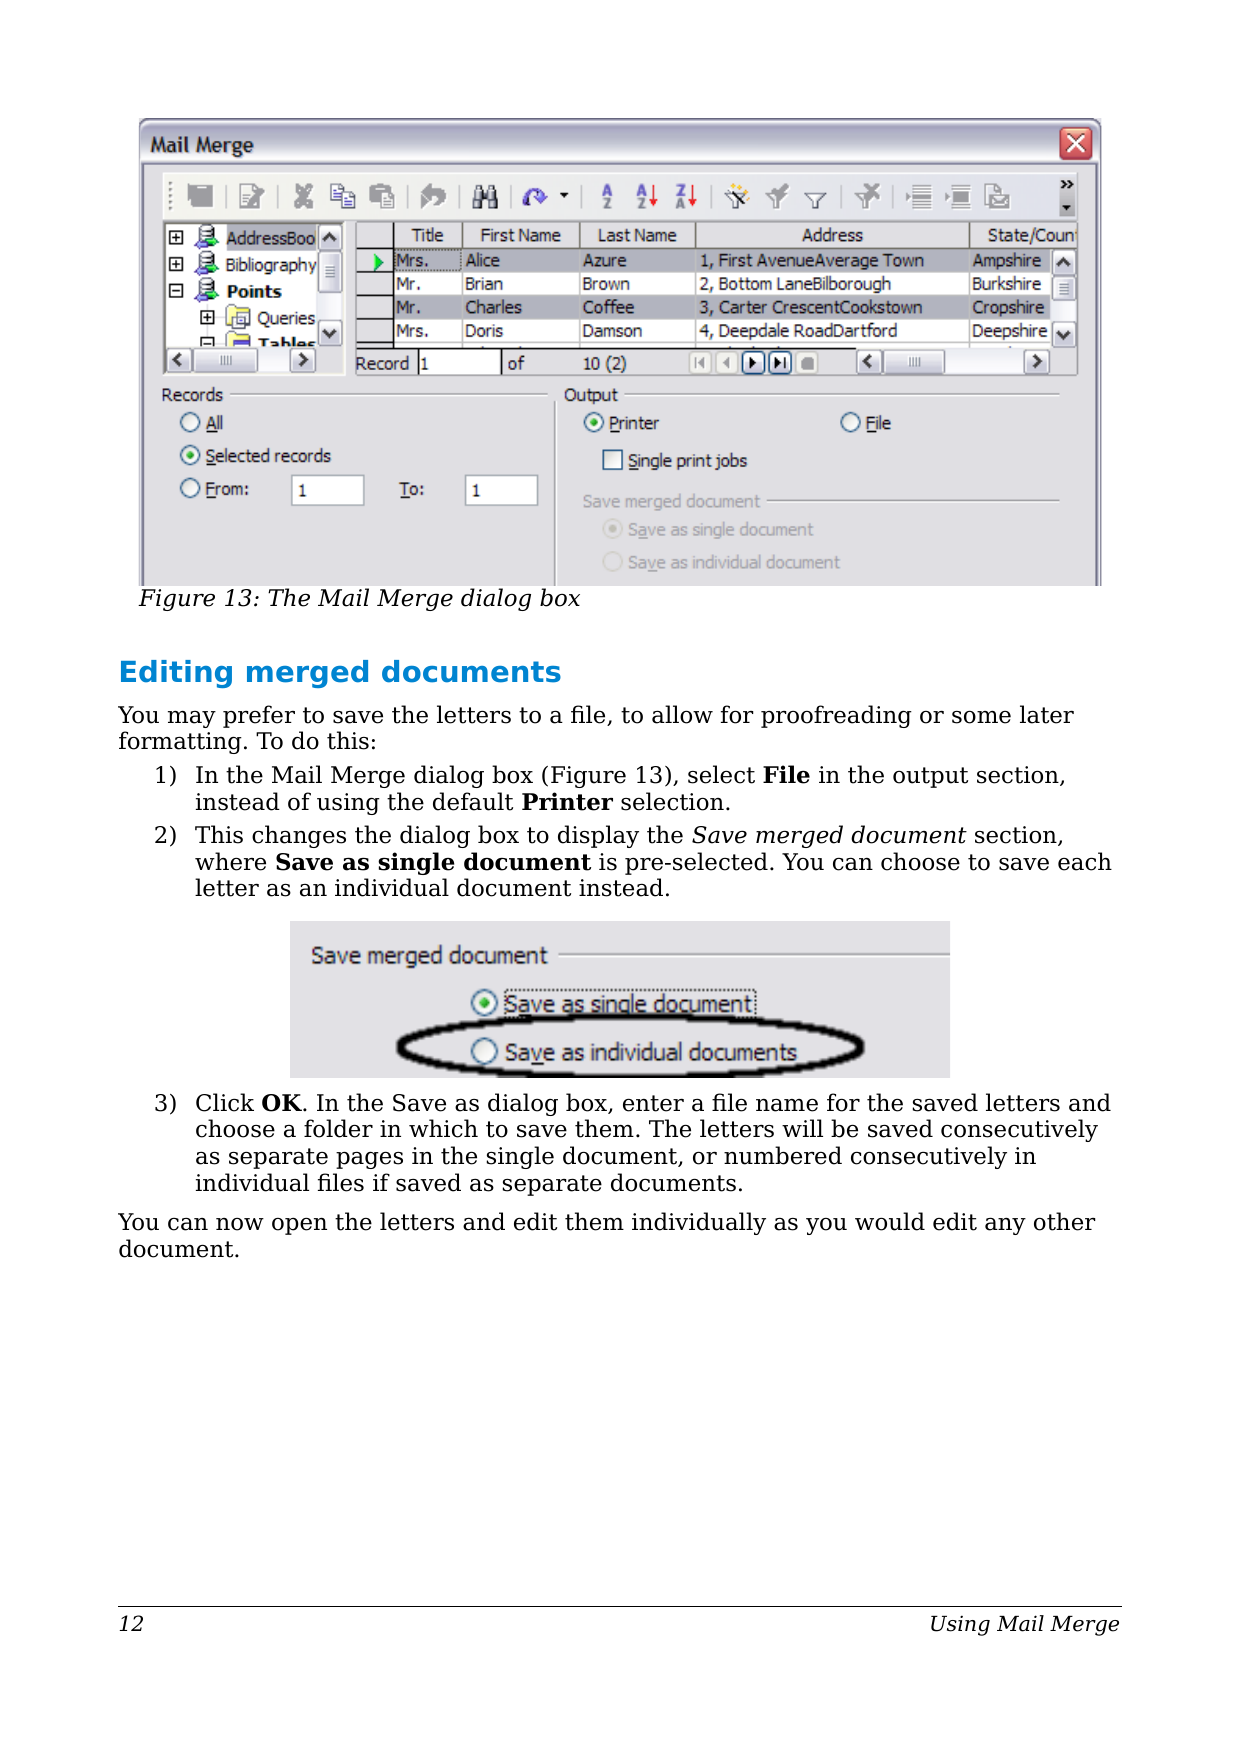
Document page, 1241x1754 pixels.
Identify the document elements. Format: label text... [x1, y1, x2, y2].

picture [290, 921, 951, 1078]
list This changes the dialog box to display the Save merged document section, where Save as single document is pre-selected. You can choose to save each letter as an individual document instead. [177, 822, 1122, 902]
text Figure 13: The Mail Merge dialog box [139, 586, 1101, 612]
picture [138, 118, 1102, 586]
list You may prefer to save the letters to a file, to allow for proofreading or some later formatting. To do this: [118, 702, 1122, 755]
list In the Mail Merge dialog box (Figure 13), select File in the output section, instead of using the default Printer selection. [177, 762, 1122, 816]
subtitle Editing merged documents [118, 656, 1122, 689]
list Click OK. In the Save as dialog box, enter a file name for the saved letters and choose a folder in which to save them. The letters will be saved consecutively as separate pages in the single document, or numbered consecutively in individual files if saved as separate documents. [177, 1090, 1122, 1197]
text You can now open the letters and edit them individually as you would edit any other document. [118, 1209, 1122, 1262]
